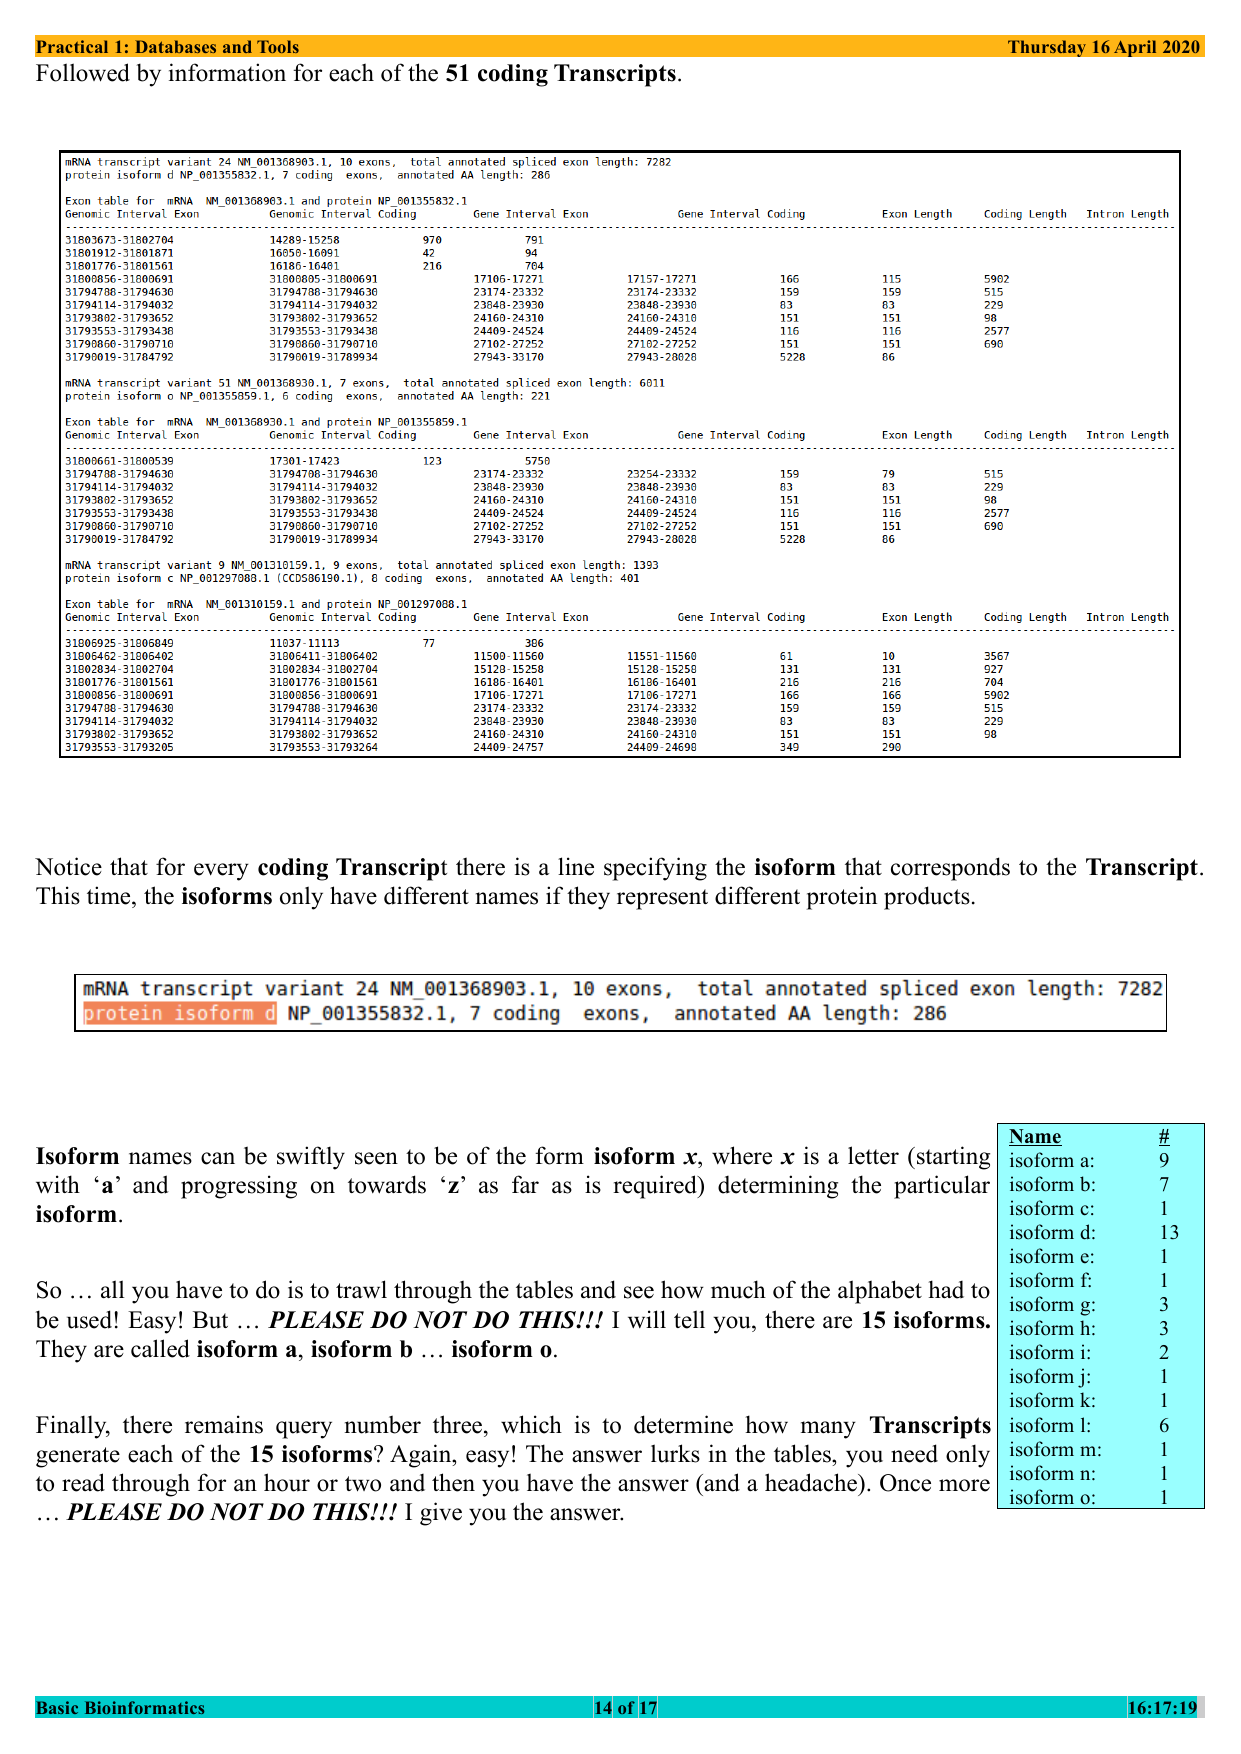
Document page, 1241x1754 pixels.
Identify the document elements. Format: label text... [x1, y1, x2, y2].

text So … all you have to do is to trawl through the tables and see how much of the alphabet had to be used! Easy! But … PLEASE DO NOT DO THIS!!! I will tell you, there are 15 isoforms. They are called isoform a, isoform b … isoform o. [35, 1275, 997, 1363]
picture [76, 975, 1166, 1030]
text Isoform names can be swiftly seen to be of the form isoform x, where x is a letter (starting with ‘a’ and progressing on towards ‘z’ as far as is required) determining the particular isoform. [35, 1141, 997, 1228]
picture [61, 153, 1179, 756]
text Finally, there remains query number three, which is to determine how many Transcripts generate each of the 15 isoforms? Again, easy! The answer lurks in the tables, you need only to read through for an hour or two and then you have the answer (and a headache). Once more … PLEASE DO NOT DO THIS!!! I give you the answer. [35, 1410, 1205, 1526]
text Followed by information for each of the 51 coding Transcripts. [35, 57, 1205, 87]
text Notice that for every coding Transcript there is a line specifying the isoform that corresponds to the Transcript. This time, the isoforms only have different names if they represent different protein products. [35, 852, 1205, 910]
